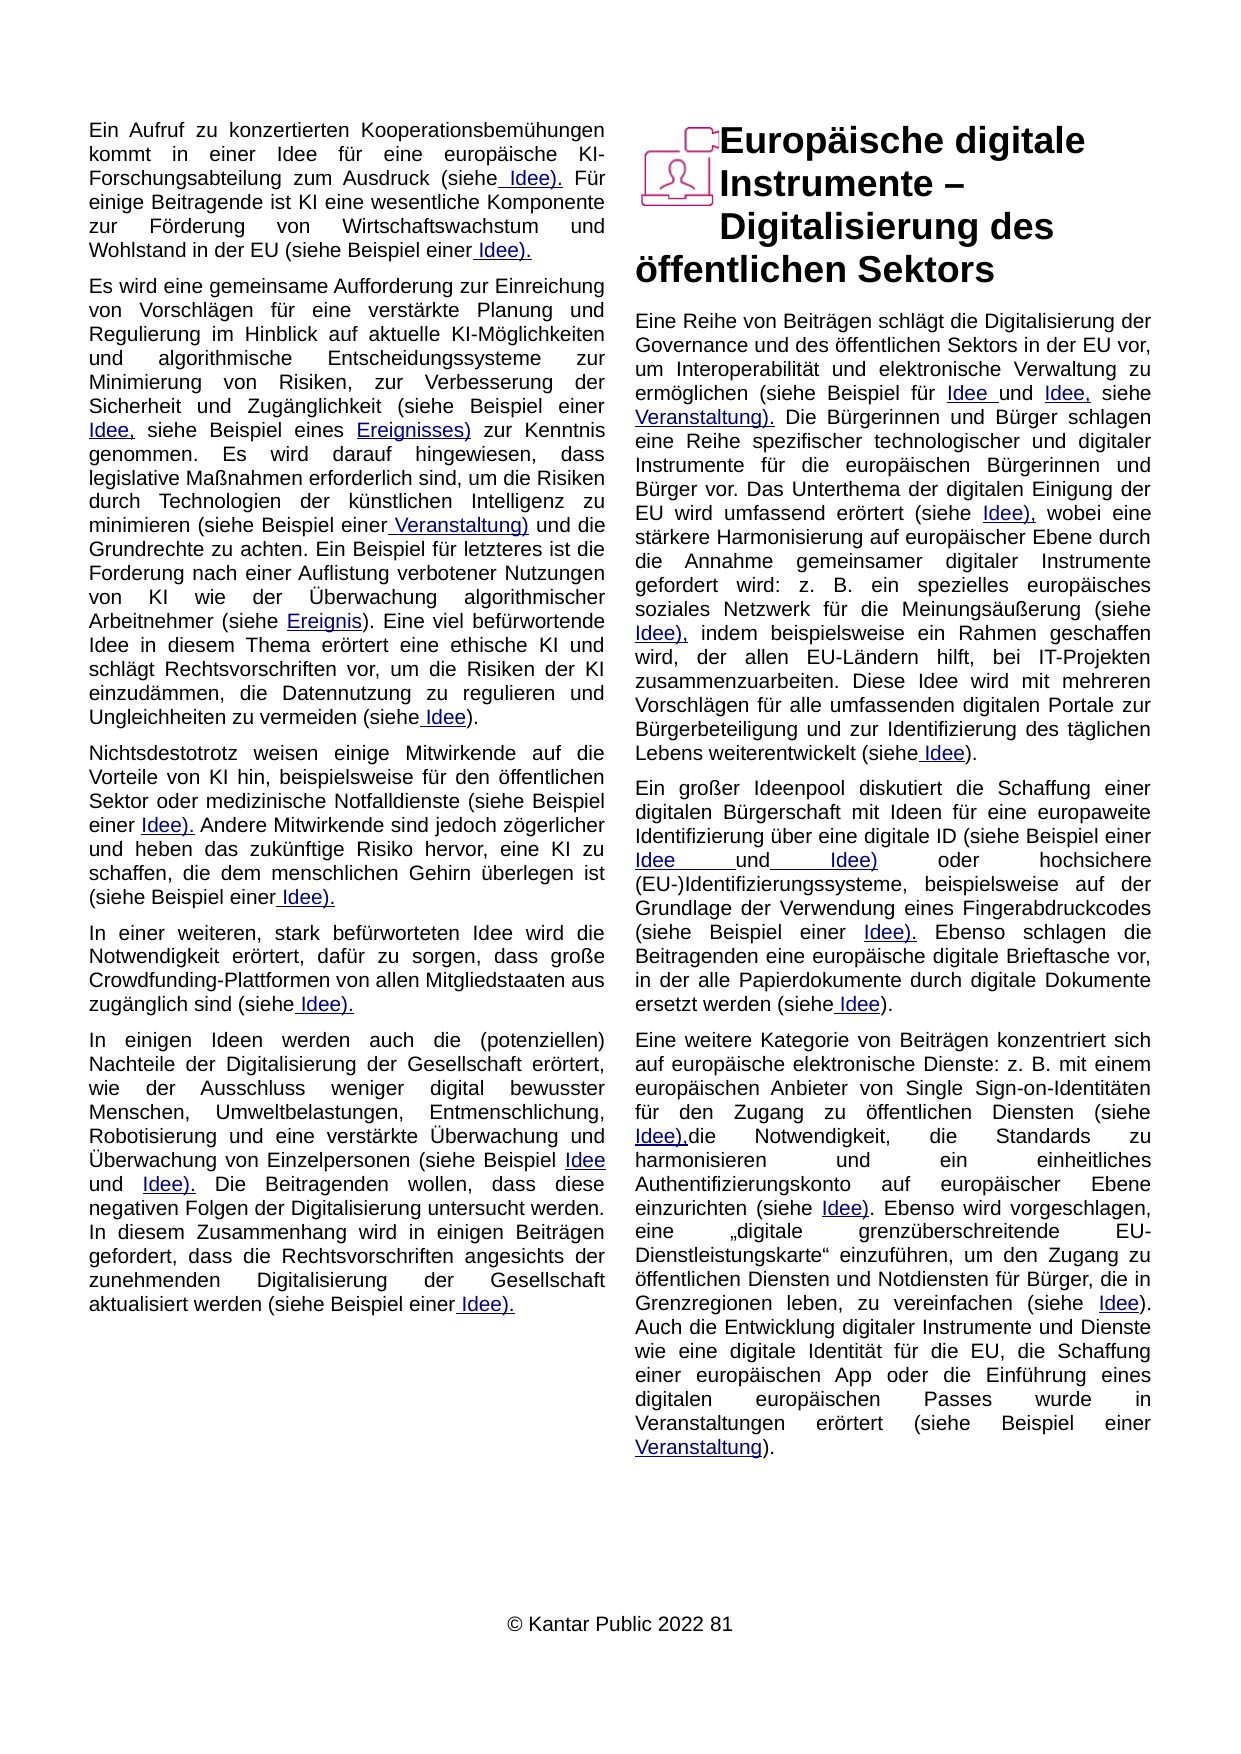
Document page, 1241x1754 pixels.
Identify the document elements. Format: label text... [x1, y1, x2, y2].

text Eine Reihe von Beiträgen schlägt die Digitalisierung der Governance und des öffentlichen Sektors in der EU vor, um Interoperabilität und elektronische Verwaltung zu ermöglichen (siehe Beispiel für Idee und Idee, siehe Veranstaltung). Die Bürgerinnen und Bürger schlagen eine Reihe spezifischer technologischer und digitaler Instrumente für die europäischen Bürgerinnen und Bürger vor. Das Unterthema der digitalen Einigung der EU wird umfassend erörtert (siehe Idee), wobei eine stärkere Harmonisierung auf europäischer Ebene durch die Annahme gemeinsamer digitaler Instrumente gefordert wird: z. B. ein spezielles europäisches soziales Netzwerk für die Meinungsäußerung (siehe Idee), indem beispielsweise ein Rahmen geschaffen wird, der allen EU-Ländern hilft, bei IT-Projekten zusammenzuarbeiten. Diese Idee wird mit mehreren Vorschlägen für alle umfassenden digitalen Portale zur Bürgerbeteiligung und zur Identifizierung des täglichen Lebens weiterentwickelt (siehe Idee). [635, 309, 1152, 764]
text Ein Aufruf zu konzertierten Kooperationsbemühungen kommt in einer Idee für eine europäische KI-Forschungsabteilung zum Ausdruck (siehe Idee). Für einige Beitragende ist KI eine wesentliche Komponente zur Förderung von Wirtschaftswachstum und Wohlstand in der EU (siehe Beispiel einer Idee). [88, 118, 605, 262]
text Es wird eine gemeinsame Aufforderung zur Einreichung von Vorschlägen für eine verstärkte Planung und Regulierung im Hinblick auf aktuelle KI-Möglichkeiten und algorithmische Entscheidungssysteme zur Minimierung von Risiken, zur Verbesserung der Sicherheit und Zugänglichkeit (siehe Beispiel einer Idee, siehe Beispiel eines Ereignisses) zur Kenntnis genommen. Es wird darauf hingewiesen, dass legislative Maßnahmen erforderlich sind, um die Risiken durch Technologien der künstlichen Intelligenz zu minimieren (siehe Beispiel einer Veranstaltung) und die Grundrechte zu achten. Ein Beispiel für letzteres ist die Forderung nach einer Auflistung verbotener Nutzungen von KI wie der Überwachung algorithmischer Arbeitnehmer (siehe Ereignis). Eine viel befürwortende Idee in diesem Thema erörtert eine ethische KI und schlägt Rechtsvorschriften vor, um die Risiken der KI einzudämmen, die Datennutzung zu regulieren und Ungleichheiten zu vermeiden (siehe Idee). [88, 274, 605, 729]
text In einigen Ideen werden auch die (potenziellen) Nachteile der Digitalisierung der Gesellschaft erörtert, wie der Ausschluss weniger digital bewusster Menschen, Umweltbelastungen, Entmenschlichung, Robotisierung und eine verstärkte Überwachung und Überwachung von Einzelpersonen (siehe Beispiel Idee und Idee). Die Beitragenden wollen, dass diese negativen Folgen der Digitalisierung untersucht werden. In diesem Zusammenhang wird in einigen Beiträgen gefordert, dass die Rechtsvorschriften angesichts der zunehmenden Digitalisierung der Gesellschaft aktualisiert werden (siehe Beispiel einer Idee). [88, 1028, 605, 1316]
text Nichtsdestotrotz weisen einige Mitwirkende auf die Vorteile von KI hin, beispielsweise für den öffentlichen Sektor oder medizinische Notfalldienste (siehe Beispiel einer Idee). Andere Mitwirkende sind jedoch zögerlicher und heben das zukünftige Risiko hervor, eine KI zu schaffen, die dem menschlichen Gehirn überlegen ist (siehe Beispiel einer Idee). [88, 741, 605, 908]
subtitle Europäische digitale Instrumente – Digitalisierung des öffentlichen Sektors [635, 118, 1152, 291]
picture [641, 127, 720, 206]
text Eine weitere Kategorie von Beiträgen konzentriert sich auf europäische elektronische Dienste: z. B. mit einem europäischen Anbieter von Single Sign-on-Identitäten für den Zugang zu öffentlichen Diensten (siehe Idee),die Notwendigkeit, die Standards zu harmonisieren und ein einheitliches Authentifizierungskonto auf europäischer Ebene einzurichten (siehe Idee). Ebenso wird vorgeschlagen, eine „digitale grenzüberschreitende EU-Dienstleistungskarte“ einzuführen, um den Zugang zu öffentlichen Diensten und Notdiensten für Bürger, die in Grenzregionen leben, zu vereinfachen (siehe Idee). Auch die Entwicklung digitaler Instrumente und Dienste wie eine digitale Identität für die EU, die Schaffung einer europäischen App oder die Einführung eines digitalen europäischen Passes wurde in Veranstaltungen erörtert (siehe Beispiel einer Veranstaltung). [635, 1028, 1152, 1459]
text In einer weiteren, stark befürworteten Idee wird die Notwendigkeit erörtert, dafür zu sorgen, dass große Crowdfunding-Plattformen von allen Mitgliedstaaten aus zugänglich sind (siehe Idee). [88, 920, 605, 1016]
text Ein großer Ideenpool diskutiert die Schaffung einer digitalen Bürgerschaft mit Ideen für eine europaweite Identifizierung über eine digitale ID (siehe Beispiel einer Idee und Idee) oder hochsichere (EU-)Identifizierungssysteme, beispielsweise auf der Grundlage der Verwendung eines Fingerabdruckcodes (siehe Beispiel einer Idee). Ebenso schlagen die Beitragenden eine europäische digitale Brieftasche vor, in der alle Papierdokumente durch digitale Dokumente ersetzt werden (siehe Idee). [635, 776, 1152, 1016]
